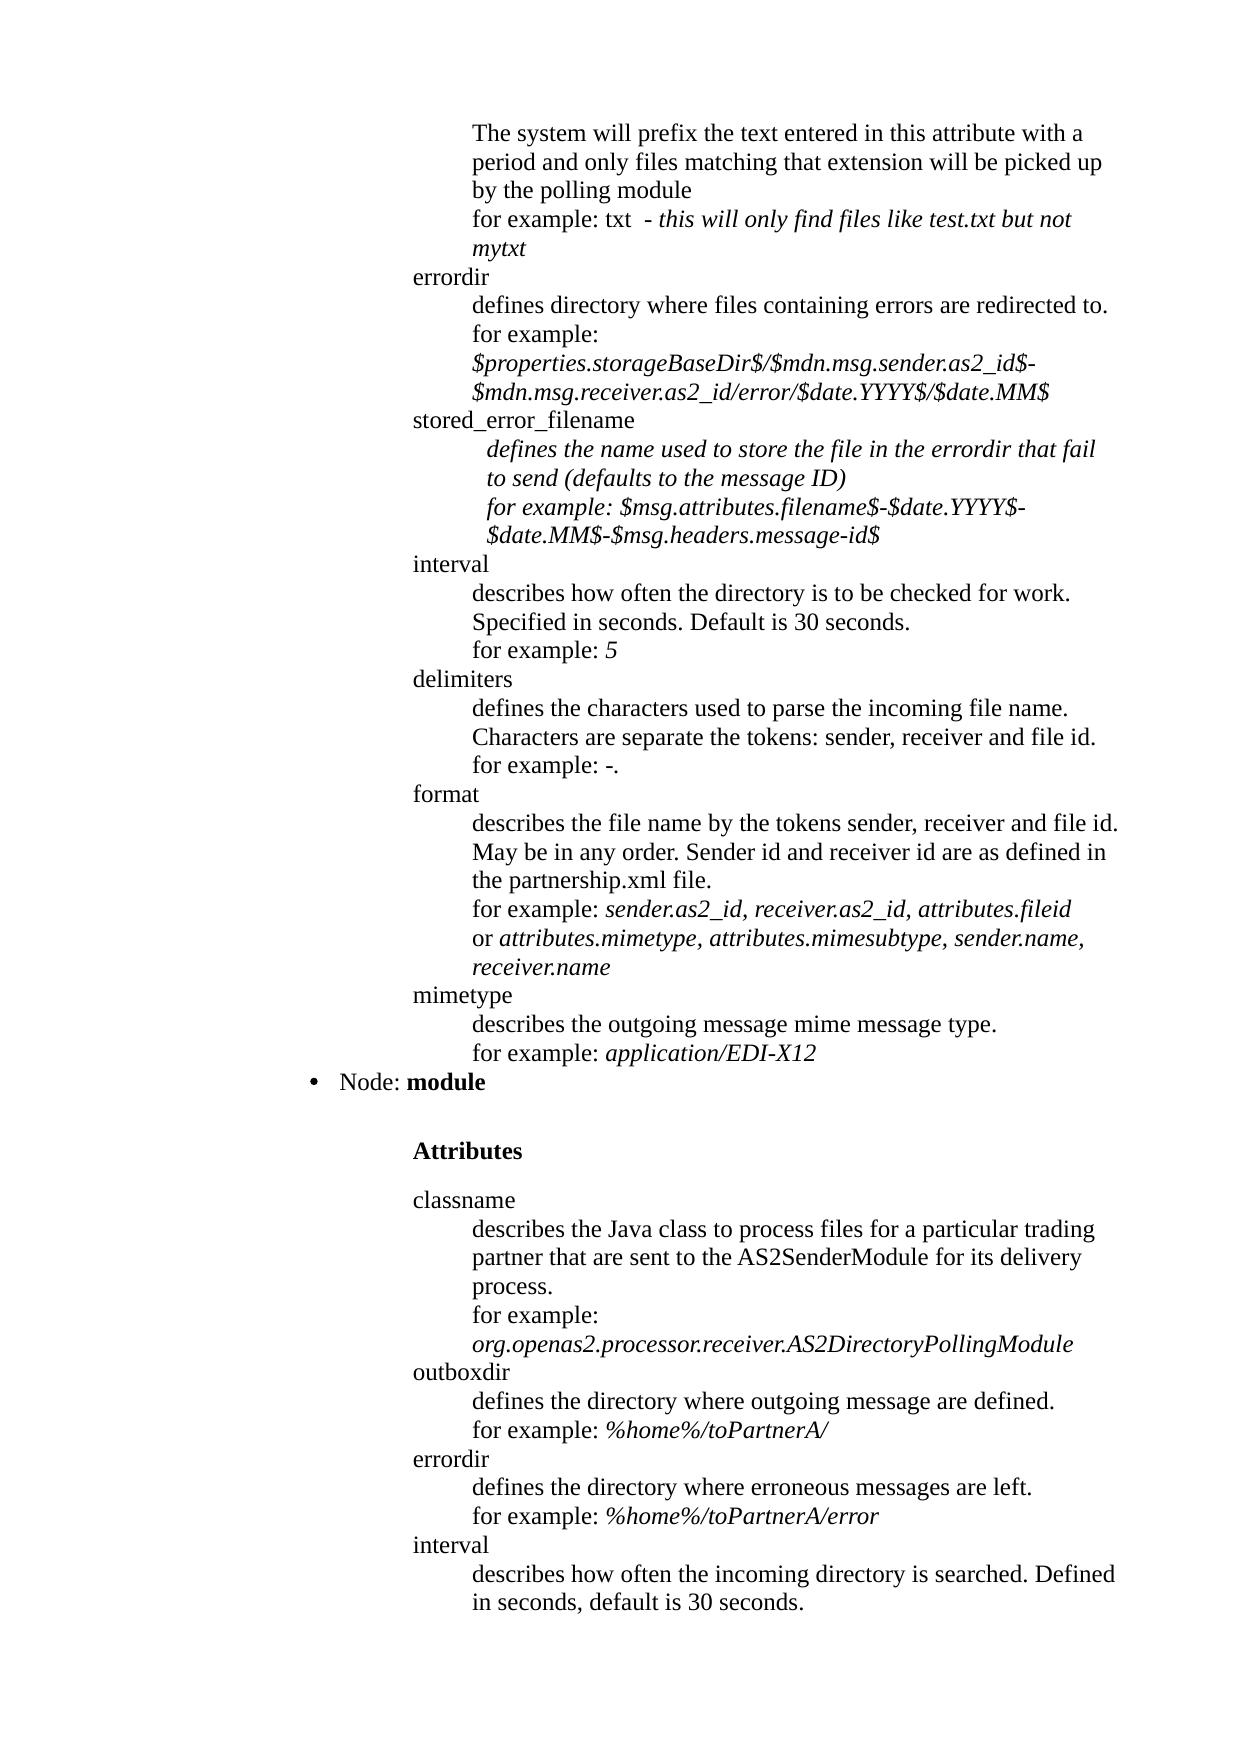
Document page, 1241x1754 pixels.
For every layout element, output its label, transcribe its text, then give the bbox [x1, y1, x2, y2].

list defines the directory where outgoing message are defined. for example: %home%/toPartnerA/ [442, 1386, 1122, 1444]
list describes how often the incoming directory is searched. Defined in seconds, default is 30 seconds. [442, 1559, 1122, 1616]
list Attributes [383, 1101, 1122, 1164]
subtitle errordir [383, 1444, 1122, 1472]
list defines the name used to store the file in the errordir that fail to send (defaults to the message ID) for example: $msg.attributes.filename$-$date.YYYY$-$date.MM$-$msg.headers.message-id$ [457, 434, 1122, 549]
list defines directory where files containing errors are redirected to. for example: $properties.storageBaseDir$/$mdn.msg.sender.as2_id$-$mdn.msg.receiver.as2_id/error/$date.YYYY$/$date.MM$ [442, 291, 1122, 406]
list defines the directory where erroneous messages are left. for example: %home%/toPartnerA/error [442, 1472, 1122, 1530]
subtitle interval [383, 549, 1122, 578]
list describes the file name by the tokens sender, receiver and file id. May be in any order. Sender id and receiver id are as defined in the partnership.xml file. for example: sender.as2_id, receiver.as2_id, attributes.fileid or attributes.mimetype, attributes.mimesubtype, sender.name, receiver.name [442, 808, 1122, 981]
list describes how often the directory is to be checked for work. Specified in seconds. Default is 30 seconds. for example: 5 [442, 578, 1122, 664]
subtitle delimiters [383, 664, 1122, 693]
subtitle stored_error_filename [383, 406, 1122, 434]
list defines the characters used to parse the incoming file name. Characters are separate the tokens: sender, receiver and file id. for example: -. [442, 693, 1122, 779]
list describes the Java class to process files for a particular trading partner that are sent to the AS2SenderModule for its delivery process. for example: org.openas2.processor.receiver.AS2DirectoryPollingModule [442, 1214, 1122, 1357]
subtitle mimetype [383, 981, 1122, 1009]
list Node: module [309, 1067, 1122, 1096]
list The system will prefix the text entered in this attribute with a period and only files matching that extension will be picked up by the polling module for example: txt - this will only find files like test.txt but not mytxt [442, 118, 1122, 262]
subtitle outboxdir [383, 1357, 1122, 1386]
list describes the outgoing message mime message type. for example: application/EDI-X12 [442, 1009, 1122, 1067]
subtitle format [383, 779, 1122, 808]
subtitle classname [383, 1185, 1122, 1214]
subtitle errordir [383, 262, 1122, 291]
subtitle interval [383, 1530, 1122, 1559]
